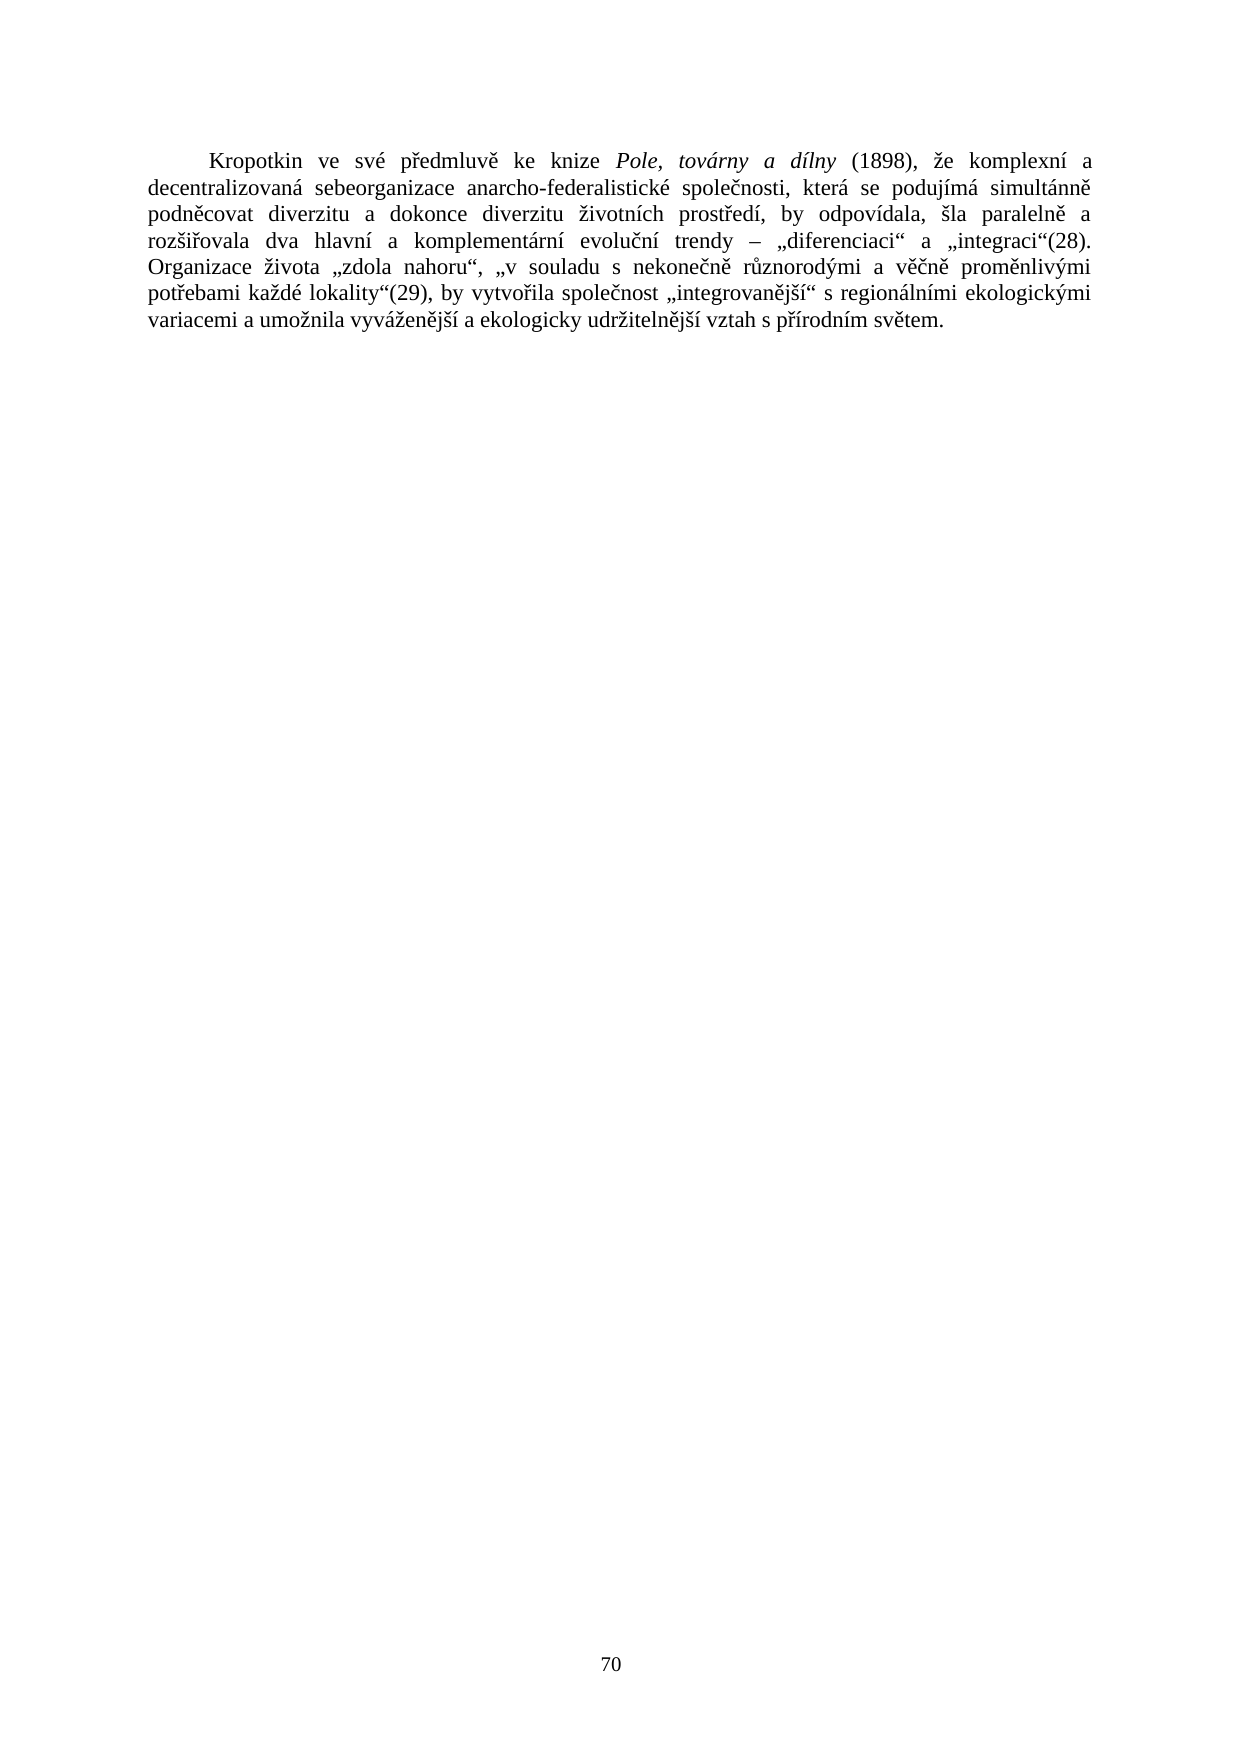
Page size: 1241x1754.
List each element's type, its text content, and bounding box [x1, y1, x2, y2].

text Kropotkin ve své předmluvě ke knize Pole, továrny a dílny (1898), že komplexní a decentralizovaná sebeorganizace anarcho-federalistické společnosti, která se podujímá simultánně podněcovat diverzitu a dokonce diverzitu životních prostředí, by odpovídala, šla paralelně a rozšiřovala dva hlavní a komplementární evoluční trendy – „diferenciaci“ a „integraci“(28). Organizace života „zdola nahoru“, „v souladu s nekonečně různorodými a věčně proměnlivými potřebami každé lokality“(29), by vytvořila společnost „integrovanější“ s regionálními ekologickými variacemi a umožnila vyváženější a ekologicky udržitelnější vztah s přírodním světem. [148, 148, 1093, 332]
